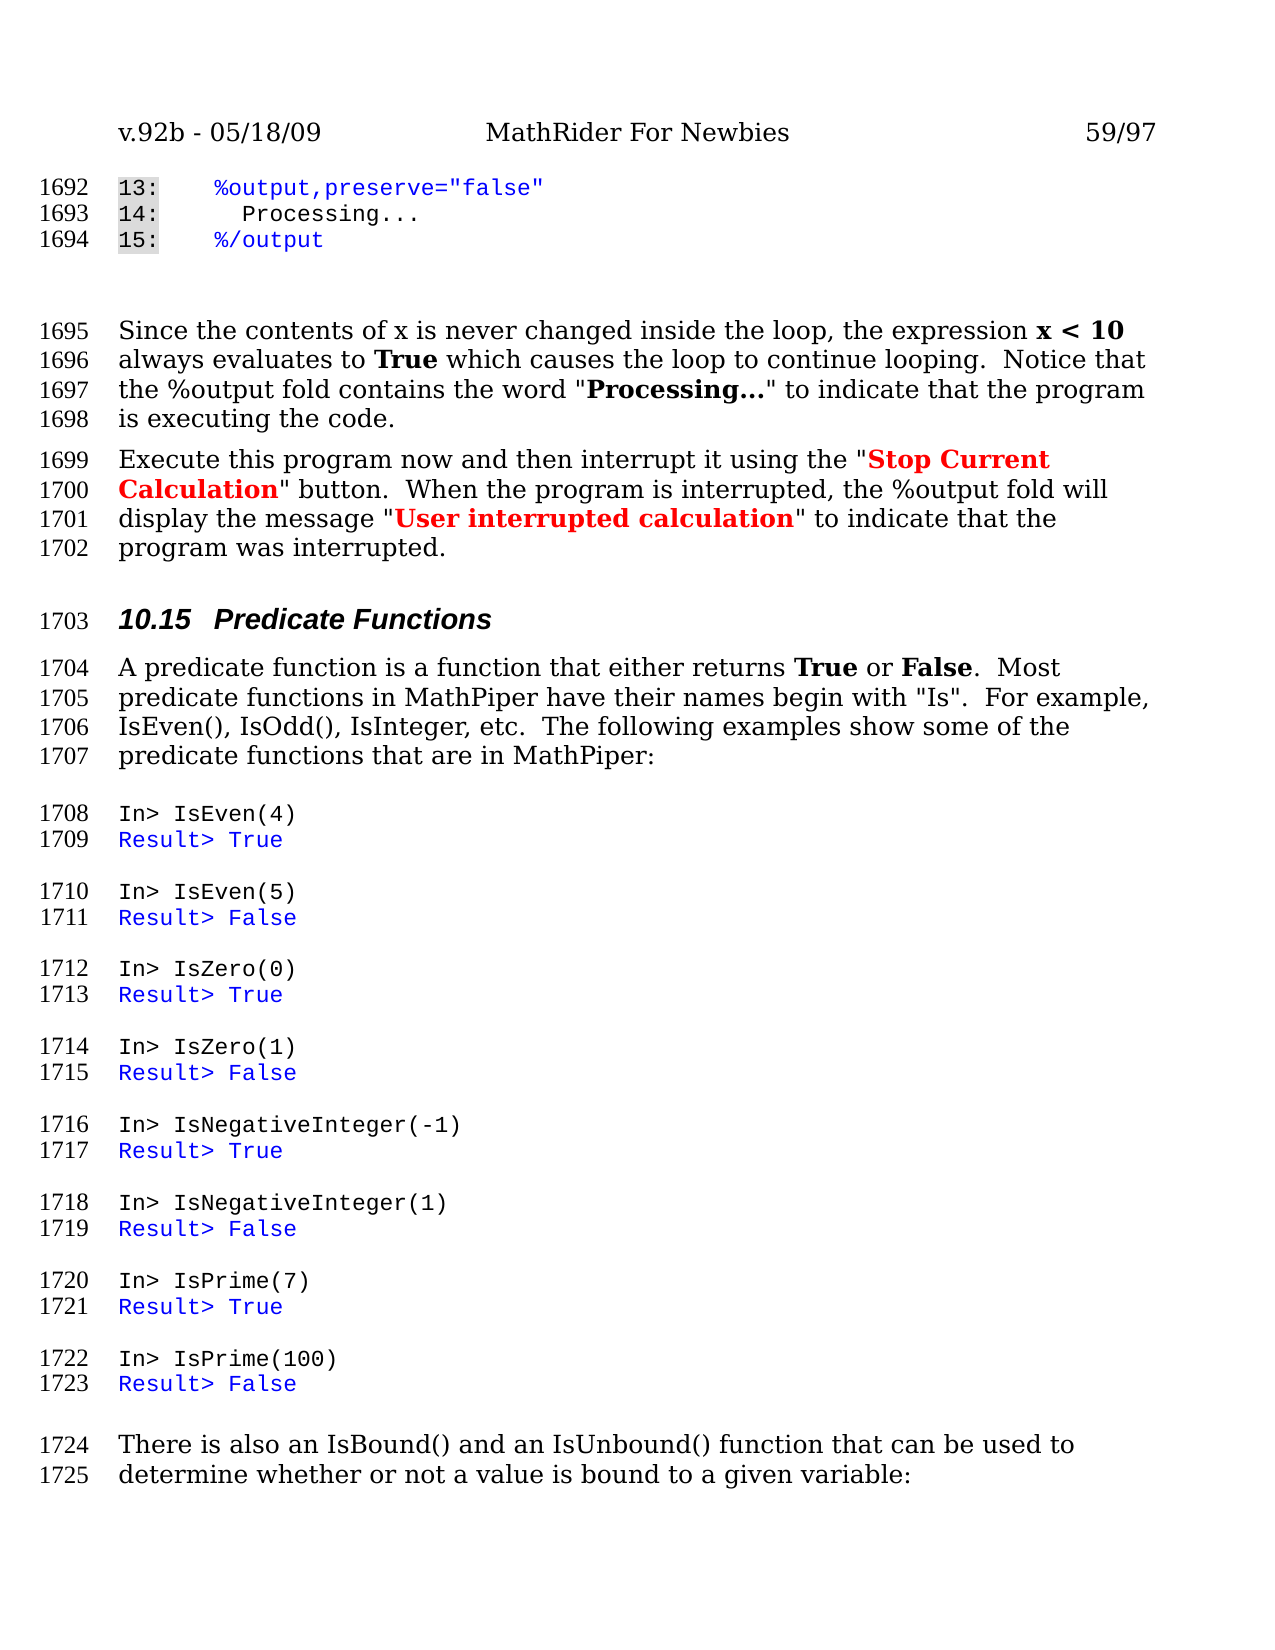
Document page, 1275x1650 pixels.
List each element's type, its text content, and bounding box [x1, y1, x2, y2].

text 13: %output,preserve="false" [118, 177, 1157, 203]
text There is also an IsBound() and an IsUnbound() function that can be used to determine whether or not a value is bound to a given variable: [118, 1431, 1157, 1489]
text Result> False [118, 1062, 1157, 1087]
text Since the contents of x is never changed inside the loop, the expression x < 10 always evaluates to True which causes the loop to continue looping. Notice that the %output fold contains the word "Processing..." to indicate that the program is executing the code. [118, 316, 1157, 433]
text Result> True [118, 828, 1157, 854]
text Result> False [118, 1373, 1157, 1399]
text In> IsPrime(7) [118, 1269, 1157, 1295]
text In> IsZero(0) [118, 958, 1157, 984]
text In> IsPrime(100) [118, 1347, 1157, 1373]
text A predicate function is a function that either returns True or False. Most predicate functions in MathPiper have their names begin with "Is". For example, IsEven(), IsOdd(), IsInteger, etc. The following examples show some of the predicate functions that are in MathPiper: [118, 653, 1157, 770]
text In> IsEven(5) [118, 880, 1157, 906]
text Result> True [118, 1295, 1157, 1321]
subtitle Predicate Functions [118, 602, 1157, 635]
text In> IsEven(4) [118, 802, 1157, 828]
text 14: Processing... [118, 203, 1157, 229]
text In> IsNegativeInteger(-1) [118, 1113, 1157, 1139]
text In> IsNegativeInteger(1) [118, 1191, 1157, 1217]
text In> IsZero(1) [118, 1036, 1157, 1062]
text 15: %/output [118, 229, 1157, 254]
text Result> True [118, 1139, 1157, 1165]
text Result> False [118, 1217, 1157, 1243]
text Result> True [118, 984, 1157, 1010]
text Result> False [118, 906, 1157, 932]
text Execute this program now and then interrupt it using the "Stop Current Calculation" button. When the program is interrupted, the %output fold will display the message "User interrupted calculation" to indicate that the program was interrupted. [118, 445, 1157, 563]
